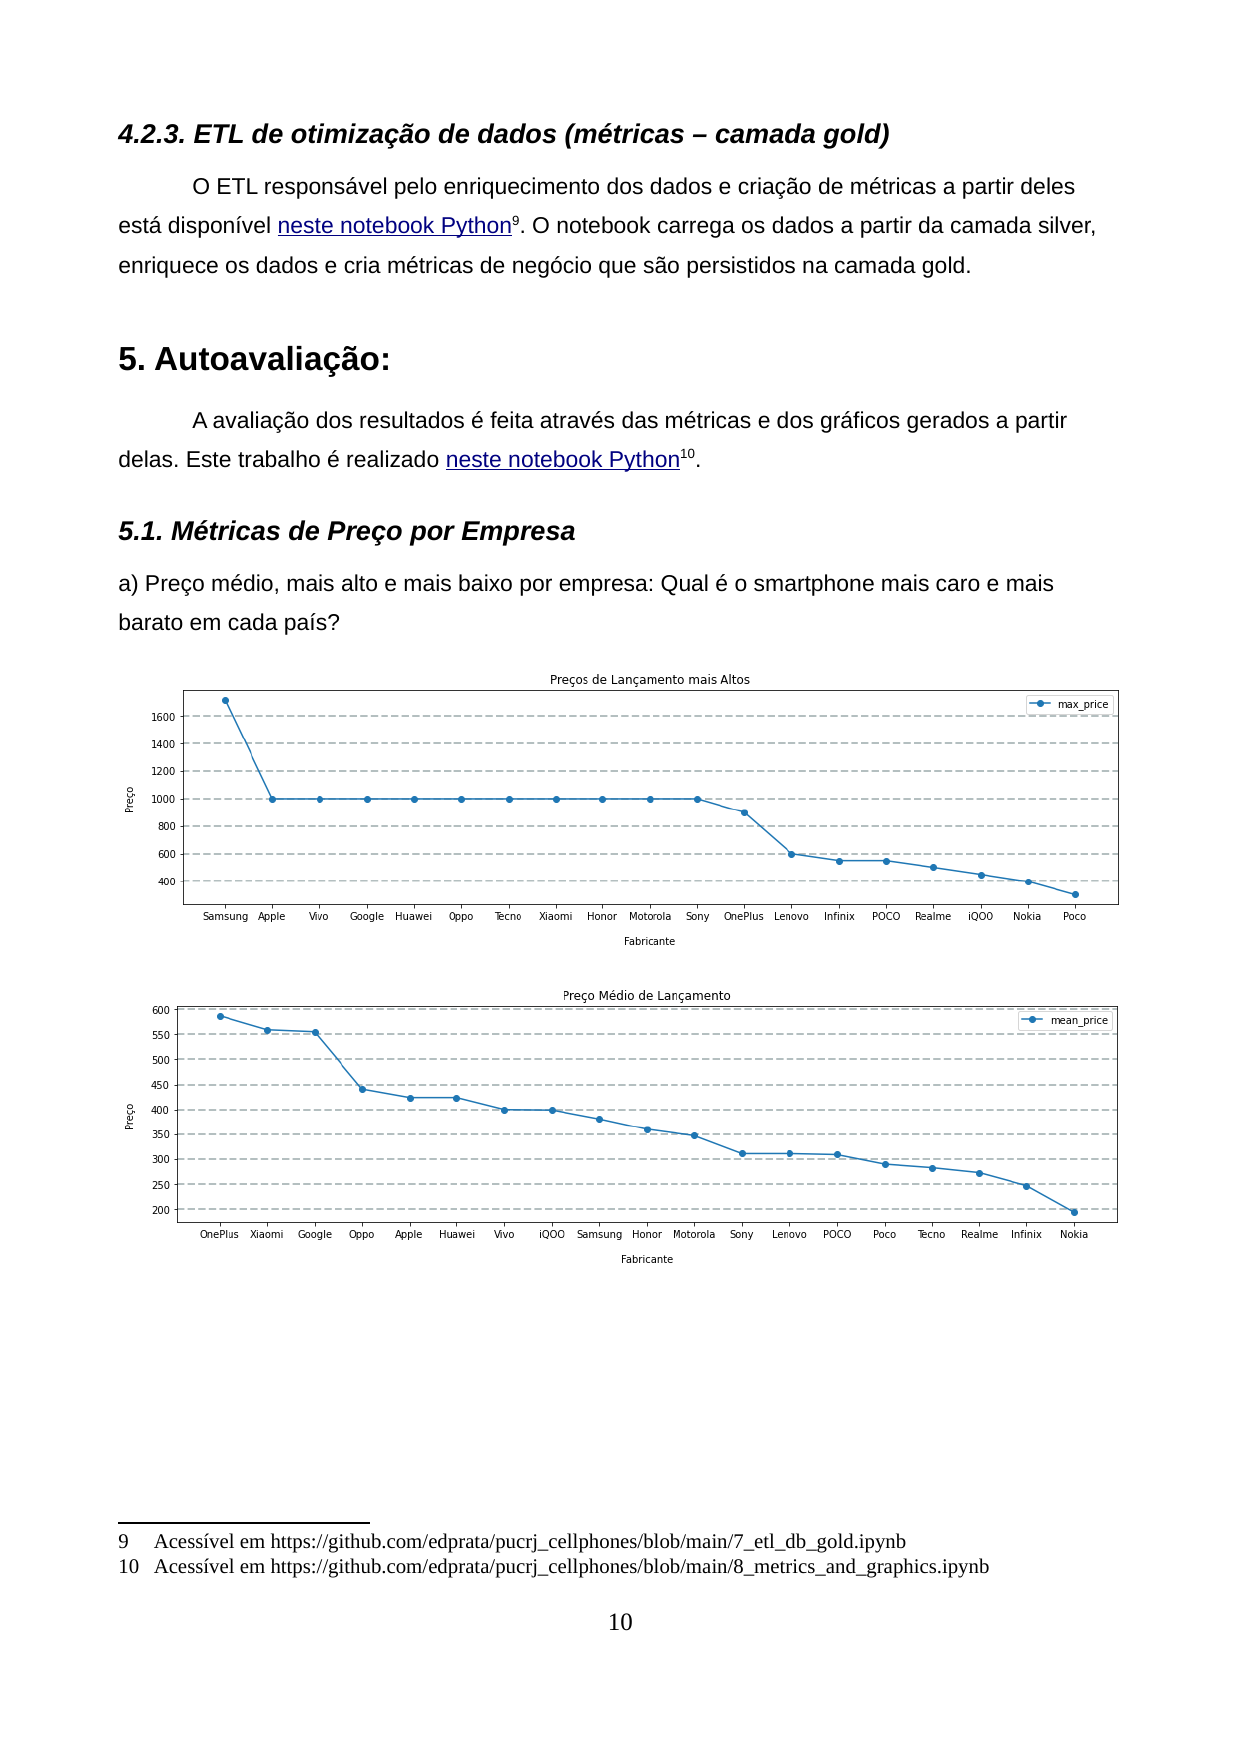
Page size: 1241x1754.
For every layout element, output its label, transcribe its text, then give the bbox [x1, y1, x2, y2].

text Acessível em https://github.com/edprata/pucrj_cellphones/blob/main/8_metrics_and_graphics.ipynb [118, 1553, 1122, 1578]
subtitle 5. Autoavaliação: [118, 339, 1122, 377]
picture [118, 983, 1123, 1271]
text A avaliação dos resultados é feita através das métricas e dos gráficos gerados a partir delas. Este trabalho é realizado neste notebook Python. [118, 407, 1122, 472]
subtitle 4.2.3. ETL de otimização de dados (métricas – camada gold) [118, 118, 1122, 149]
picture [118, 667, 1123, 953]
subtitle 5.1. Métricas de Preço por Empresa [118, 515, 1122, 546]
text Acessível em https://github.com/edprata/pucrj_cellphones/blob/main/7_etl_db_gold.ipynb [118, 1529, 1122, 1553]
text a) Preço médio, mais alto e mais baixo por empresa: Qual é o smartphone mais caro e mais barato em cada país? [118, 570, 1122, 636]
text O ETL responsável pelo enriquecimento dos dados e criação de métricas a partir deles está disponível neste notebook Python. O notebook carrega os dados a partir da camada silver, enriquece os dados e cria métricas de negócio que são persistidos na camada gold. [118, 173, 1122, 278]
